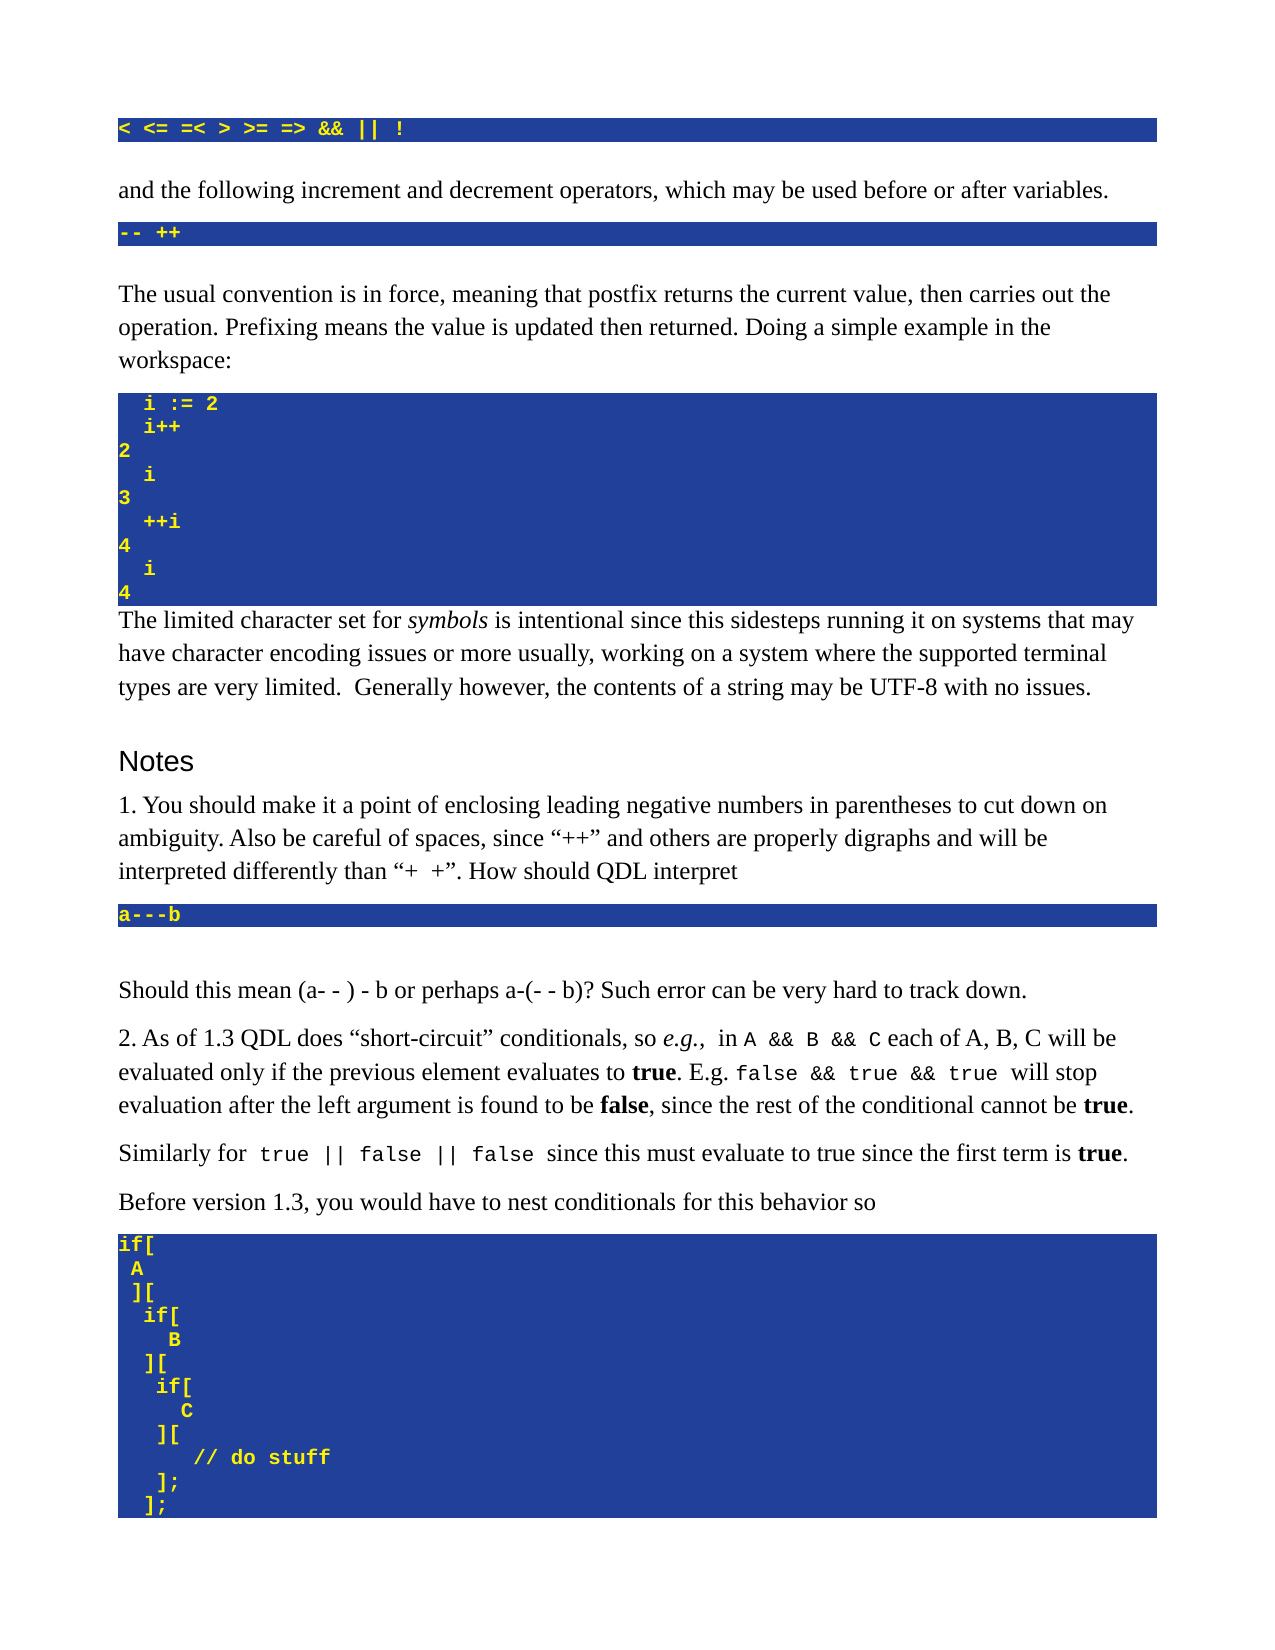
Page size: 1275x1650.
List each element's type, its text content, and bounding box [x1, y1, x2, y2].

text The limited character set for symbols is intentional since this sidesteps running it on systems that may have character encoding issues or more usually, working on a system where the supported terminal types are very limited. Generally however, the contents of a string may be UTF-8 with no issues. [118, 606, 1157, 700]
text < <= =< > >= => && || ! [118, 118, 1157, 142]
text // do stuff [118, 1447, 1157, 1471]
text A [118, 1258, 1157, 1281]
text ++i [118, 511, 1157, 534]
text Should this mean (a- - ) - b or perhaps a-(- - b)? Such error can be very hard to track down. [118, 975, 1157, 1004]
subtitle Notes [118, 744, 1157, 778]
text if[ [118, 1234, 1157, 1258]
text The usual convention is in force, meaning that postfix returns the current value, then carries out the operation. Prefixing means the value is updated then returned. Doing a simple example in the workspace: [118, 246, 1157, 374]
text i [118, 464, 1157, 487]
text if[ [118, 1376, 1157, 1400]
text ]; [118, 1471, 1157, 1494]
text 2 [118, 440, 1157, 464]
text ][ [118, 1281, 1157, 1305]
text Similarly for true || false || false since this must evaluate to true since the first term is true. [118, 1138, 1157, 1168]
text Before version 1.3, you would have to nest conditionals for this behavior so [118, 1187, 1157, 1215]
text if[ [118, 1305, 1157, 1329]
text B [118, 1329, 1157, 1352]
text -- ++ [118, 222, 1157, 246]
text i := 2 [118, 393, 1157, 416]
text 2. As of 1.3 QDL does “short-circuit” conditionals, so e.g., in A && B && C each of A, B, C will be evaluated only if the previous element evaluates to true. E.g. false && true && true will stop evaluation after the left argument is found to be false, since the rest of the conditional cannot be true. [118, 1023, 1157, 1119]
text ][ [118, 1423, 1157, 1447]
text 4 [118, 534, 1157, 558]
text i++ [118, 416, 1157, 440]
text 4 [118, 582, 1157, 606]
text a---b [118, 904, 1157, 927]
text ]; [118, 1494, 1157, 1518]
text i [118, 558, 1157, 582]
text 3 [118, 487, 1157, 511]
text C [118, 1400, 1157, 1423]
text 1. You should make it a point of enclosing leading negative numbers in parentheses to cut down on ambiguity. Also be careful of spaces, since “++” and others are properly digraphs and will be interpreted differently than “+ +”. How should QDL interpret [118, 790, 1157, 885]
text ][ [118, 1352, 1157, 1376]
text and the following increment and decrement operators, which may be used before or after variables. [118, 142, 1157, 203]
